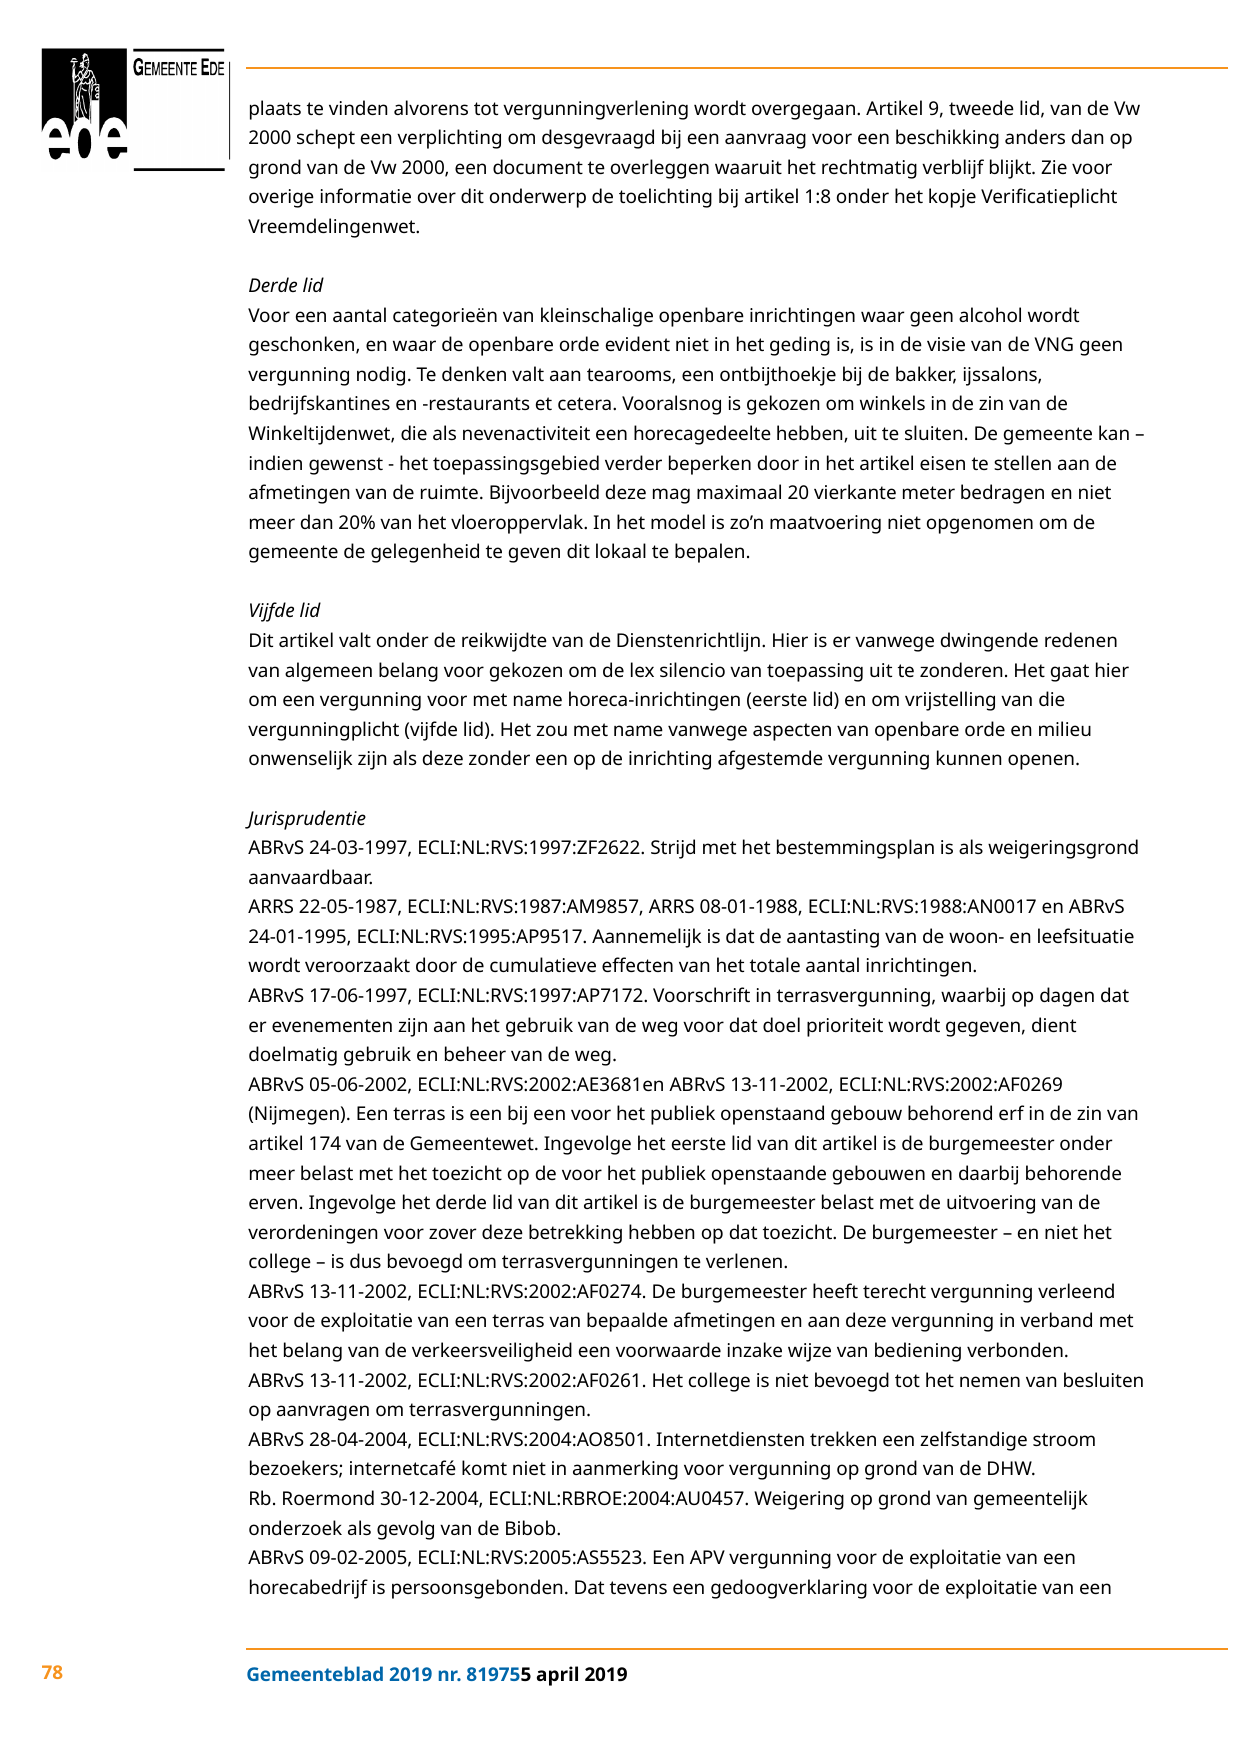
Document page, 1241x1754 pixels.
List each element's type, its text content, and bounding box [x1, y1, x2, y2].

text ABRvS 24-03-1997, ECLI:NL:RVS:1997:ZF2622. Strijd met het bestemmingsplan is als weigeringsgrond aanvaardbaar. [248, 834, 1152, 890]
text ABRvS 28-04-2004, ECLI:NL:RVS:2004:AO8501. Internetdiensten trekken een zelfstandige stroom bezoekers; internetcafé komt niet in aanmerking voor vergunning op grond van de DHW. [248, 1426, 1152, 1481]
text Dit artikel valt onder de reikwijdte van de Dienstenrichtlijn. Hier is er vanwege dwingende redenen van algemeen belang voor gekozen om de lex silencio van toepassing uit te zonderen. Het gaat hier om een vergunning voor met name horeca-inrichtingen (eerste lid) en om vrijstelling van die vergunningplicht (vijfde lid). Het zou met name vanwege aspecten van openbare orde en milieu onwenselijk zijn als deze zonder een op de inrichting afgestemde vergunning kunnen openen. [248, 627, 1152, 771]
text Vijfde lid [248, 598, 1152, 623]
text Voor een aantal categorieën van kleinschalige openbare inrichtingen waar geen alcohol wordt geschonken, en waar de openbare orde evident niet in het geding is, is in de visie van de VNG geen vergunning nodig. Te denken valt aan tearooms, een ontbijthoekje bij de bakker, ijssalons, bedrijfskantines en -restaurants et cetera. Vooralsnog is gekozen om winkels in de zin van de Winkeltijdenwet, die als nevenactiviteit een horecagedeelte hebben, uit te sluiten. De gemeente kan – indien gewenst - het toepassingsgebied verder beperken door in het artikel eisen te stellen aan de afmetingen van de ruimte. Bijvoorbeeld deze mag maximaal 20 vierkante meter bedragen en niet meer dan 20% van het vloeroppervlak. In het model is zo’n maatvoering niet opgenomen om de gemeente de gelegenheid te geven dit lokaal te bepalen. [248, 302, 1152, 564]
text Derde lid [248, 272, 1152, 298]
text ARRS 22-05-1987, ECLI:NL:RVS:1987:AM9857, ARRS 08-01-1988, ECLI:NL:RVS:1988:AN0017 en ABRvS 24-01-1995, ECLI:NL:RVS:1995:AP9517. Aannemelijk is dat de aantasting van de woon- en leefsituatie wordt veroorzaakt door de cumulatieve effecten van het totale aantal inrichtingen. [248, 893, 1152, 978]
text Jurisprudentie [248, 805, 1152, 831]
text Rb. Roermond 30-12-2004, ECLI:NL:RBROE:2004:AU0457. Weigering op grond van gemeentelijk onderzoek als gevolg van de Bibob. [248, 1485, 1152, 1541]
text plaats te vinden alvorens tot vergunningverlening wordt overgegaan. Artikel 9, tweede lid, van de Vw 2000 schept een verplichting om desgevraagd bij een aanvraag voor een beschikking anders dan op grond van de Vw 2000, een document te overleggen waaruit het rechtmatig verblijf blijkt. Zie voor overige informatie over dit onderwerp de toelichting bij artikel 1:8 onder het kopje Verificatieplicht Vreemdelingenwet. [248, 95, 1152, 239]
text ABRvS 05-06-2002, ECLI:NL:RVS:2002:AE3681en ABRvS 13-11-2002, ECLI:NL:RVS:2002:AF0269 (Nijmegen). Een terras is een bij een voor het publiek openstaand gebouw behorend erf in de zin van artikel 174 van de Gemeentewet. Ingevolge het eerste lid van dit artikel is de burgemeester onder meer belast met het toezicht op de voor het publiek openstaande gebouwen en daarbij behorende erven. Ingevolge het derde lid van dit artikel is de burgemeester belast met de uitvoering van de verordeningen voor zover deze betrekking hebben op dat toezicht. De burgemeester – en niet het college – is dus bevoegd om terrasvergunningen te verlenen. [248, 1071, 1152, 1274]
text ABRvS 17-06-1997, ECLI:NL:RVS:1997:AP7172. Voorschrift in terrasvergunning, waarbij op dagen dat er evenementen zijn aan het gebruik van de weg voor dat doel prioriteit wordt gegeven, dient doelmatig gebruik en beheer van de weg. [248, 982, 1152, 1067]
text ABRvS 09-02-2005, ECLI:NL:RVS:2005:AS5523. Een APV vergunning voor de exploitatie van een horecabedrijf is persoonsgebonden. Dat tevens een gedoogverklaring voor de exploitatie van een [248, 1544, 1152, 1600]
picture [41, 47, 231, 172]
text ABRvS 13-11-2002, ECLI:NL:RVS:2002:AF0261. Het college is niet bevoegd tot het nemen van besluiten op aanvragen om terrasvergunningen. [248, 1367, 1152, 1422]
text ABRvS 13-11-2002, ECLI:NL:RVS:2002:AF0274. De burgemeester heeft terecht vergunning verleend voor de exploitatie van een terras van bepaalde afmetingen en aan deze vergunning in verband met het belang van de verkeersveiligheid een voorwaarde inzake wijze van bediening verbonden. [248, 1278, 1152, 1363]
